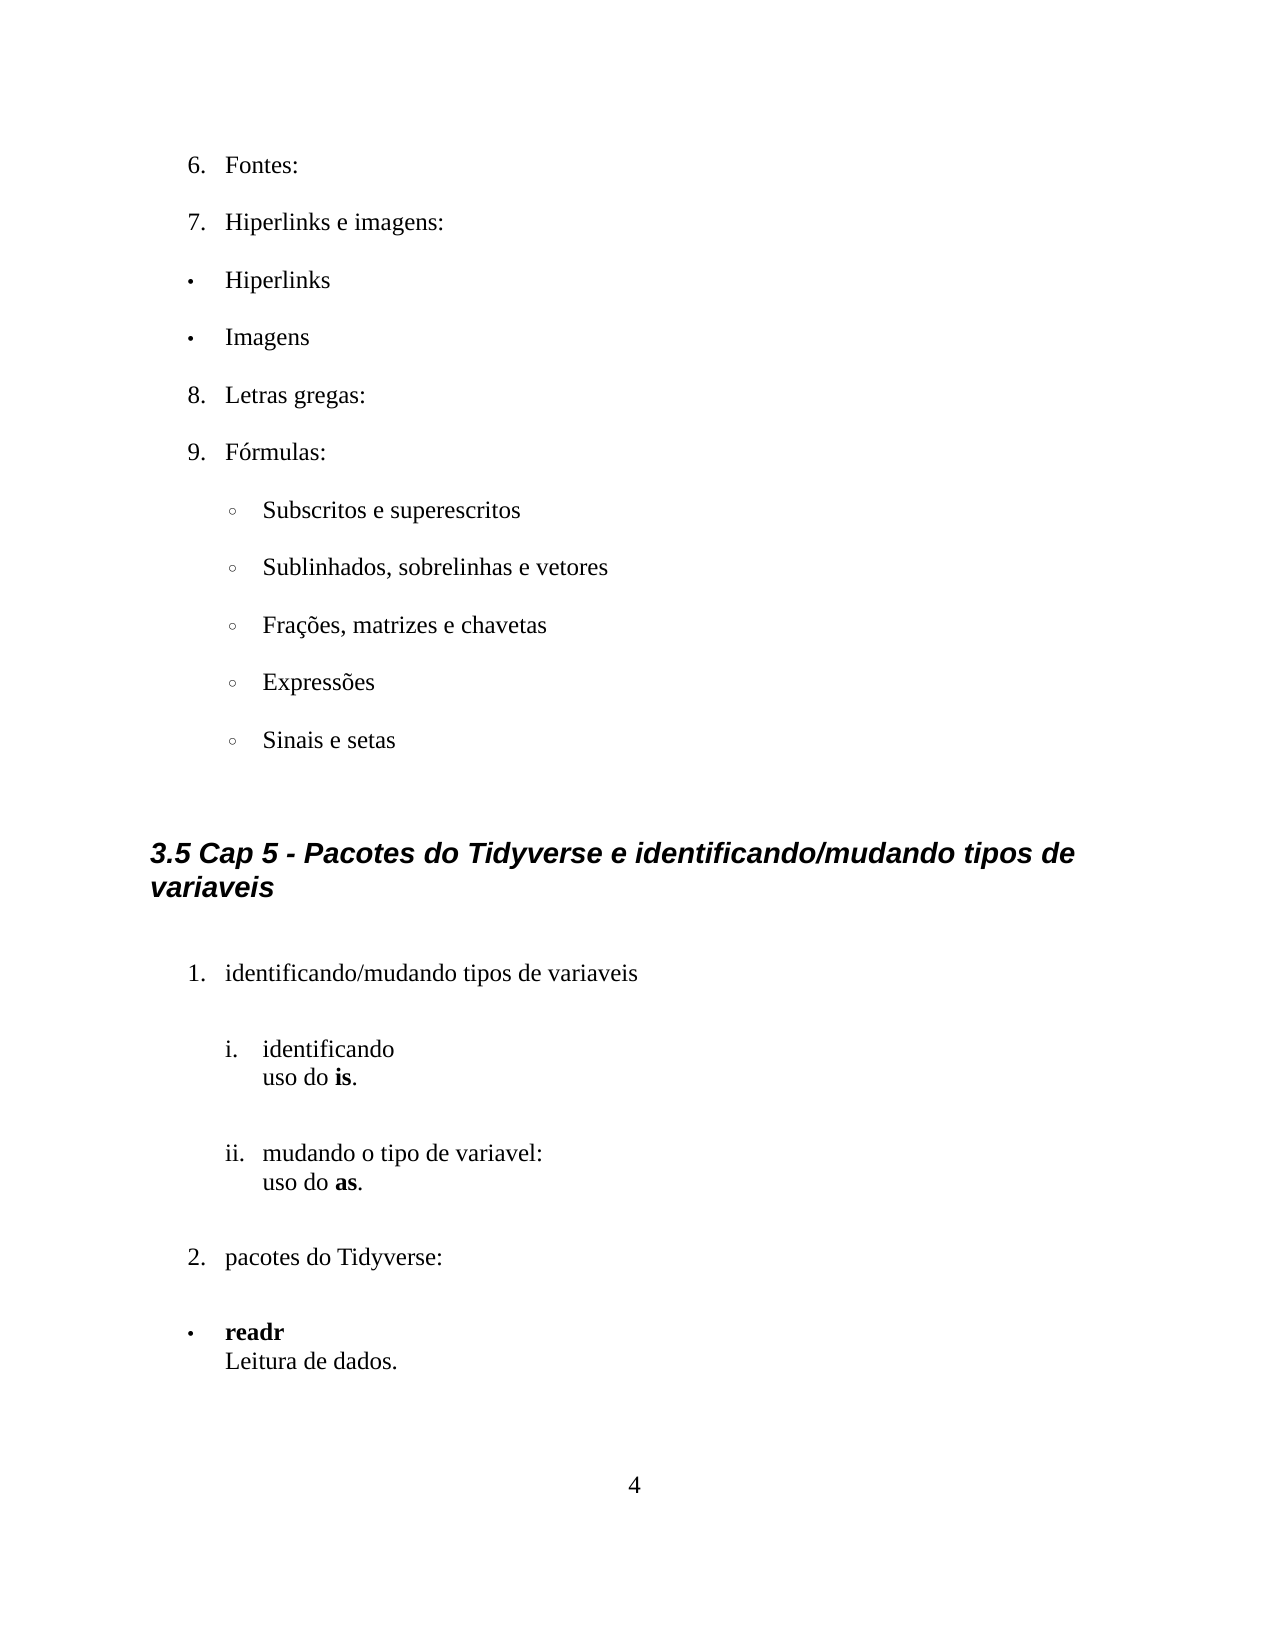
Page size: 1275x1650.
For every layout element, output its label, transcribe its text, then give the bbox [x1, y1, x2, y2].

list Sublinhados, sobrelinhas e vetores [225, 552, 1125, 610]
list Imagens [187, 322, 1125, 380]
list mudando o tipo de variavel: uso do as. [225, 1138, 1125, 1224]
list Fórmulas: [187, 437, 1125, 495]
list Hiperlinks [187, 265, 1125, 322]
list pacotes do Tidyverse: [187, 1242, 1125, 1299]
list Sinais e setas [225, 725, 1125, 782]
list Expressões [225, 667, 1125, 725]
list Frações, matrizes e chavetas [225, 610, 1125, 667]
list Subscritos e superescritos [225, 495, 1125, 552]
subtitle 3.5 Cap 5 - Pacotes do Tidyverse e identificando/mudando tipos de variaveis [150, 836, 1125, 937]
list Fontes: [187, 150, 1125, 207]
list Letras gregas: [187, 380, 1125, 437]
list Hiperlinks e imagens: [187, 207, 1125, 265]
list identificando uso do is. [225, 1034, 1125, 1120]
list readr Leitura de dados. [187, 1317, 1125, 1404]
list identificando/mudando tipos de variaveis [187, 958, 1125, 1016]
